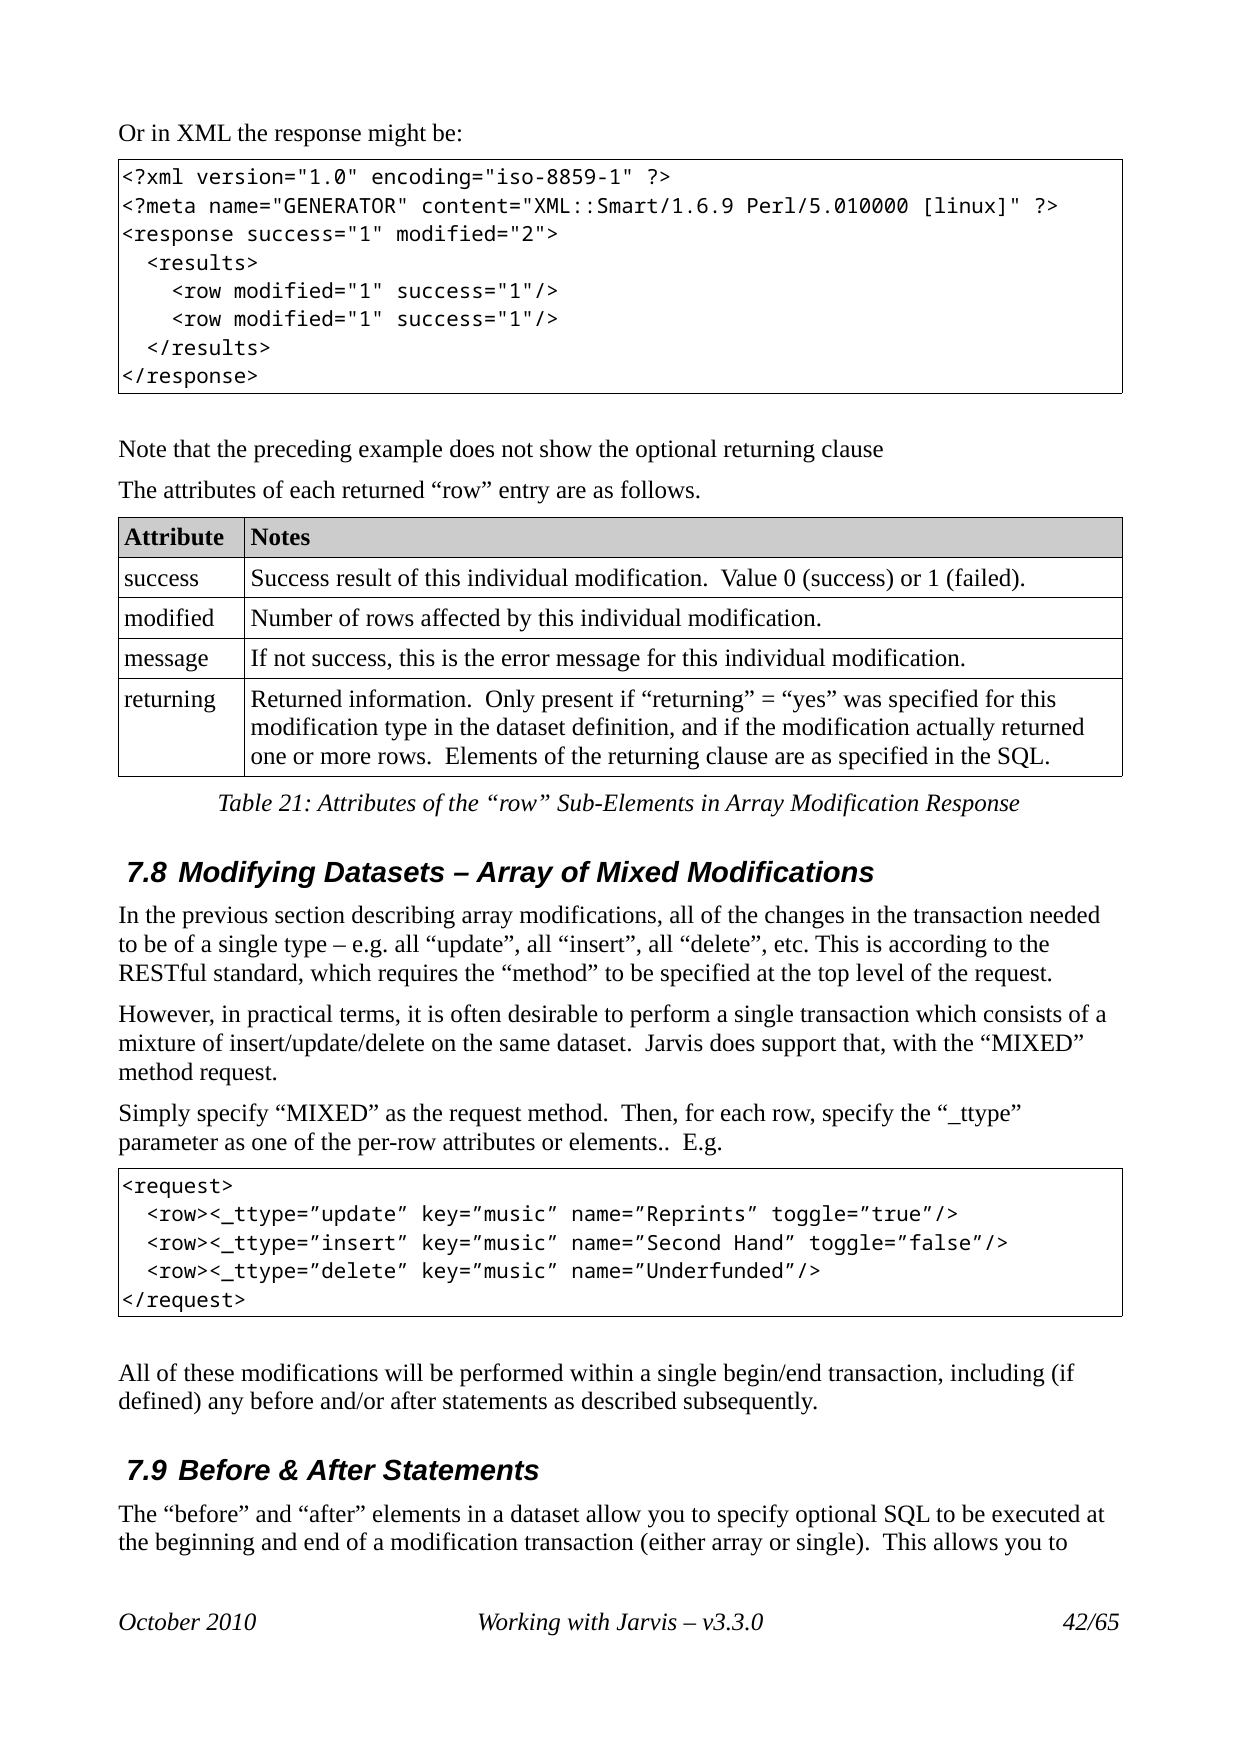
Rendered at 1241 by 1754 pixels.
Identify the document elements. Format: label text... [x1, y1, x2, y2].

text The attributes of each returned “row” entry are as follows. [118, 475, 1122, 504]
text <row><_ttype=”insert” key=”music” name=”Second Hand” toggle=”false”/> [119, 1225, 1122, 1253]
table_cell modified [119, 598, 244, 638]
table_cell Success result of this individual modification. Value 0 (success) or 1 (failed). [245, 558, 1122, 597]
table_cell Number of rows affected by this individual modification. [245, 598, 1122, 638]
text </response> [119, 358, 1122, 393]
table_cell success [119, 558, 244, 597]
text Note that the preceding example does not show the optional returning clause [118, 434, 1122, 463]
table_cell Returned information. Only present if “returning” = “yes” was specified for this modification type in the dataset definition, and if the modification actually returned one or more rows. Elements of the returning clause are as specified in the SQL. [245, 679, 1122, 776]
subtitle Before & After Statements [118, 1453, 1122, 1486]
table_header Attribute [119, 518, 244, 557]
table_cell message [119, 639, 244, 678]
text <request> [119, 1169, 1122, 1197]
table_cell If not success, this is the error message for this individual modification. [245, 639, 1122, 678]
text <row><_ttype=”delete” key=”music” name=”Underfunded”/> [119, 1253, 1122, 1282]
text <results> [119, 245, 1122, 273]
text <row modified="1" success="1"/> [119, 302, 1122, 330]
subtitle Modifying Datasets – Array of Mixed Modifications [118, 854, 1122, 888]
text <row><_ttype=”update” key=”music” name=”Reprints” toggle=”true”/> [119, 1197, 1122, 1225]
text <?meta name="GENERATOR" content="XML::Smart/1.6.9 Perl/5.010000 [linux]" ?> [119, 188, 1122, 216]
text <row modified="1" success="1"/> [119, 273, 1122, 302]
text Or in XML the response might be: [118, 118, 1122, 147]
table_header Notes [245, 518, 1122, 557]
table_cell returning [119, 679, 244, 776]
text </results> [119, 330, 1122, 358]
text <response success="1" modified="2"> [119, 216, 1122, 245]
text <?xml version="1.0" encoding="iso-8859-1" ?> [119, 160, 1122, 188]
text Simply specify “MIXED” as the request method. Then, for each row, specify the “_ttype” parameter as one of the per-row attributes or elements.. E.g. [118, 1098, 1122, 1156]
text However, in practical terms, it is often desirable to perform a single transaction which consists of a mixture of insert/update/delete on the same dataset. Jarvis does support that, with the “MIXED” method request. [118, 999, 1122, 1086]
text Table 21: Attributes of the “row” Sub-Elements in Array Modification Response [118, 788, 1122, 817]
text All of these modifications will be performed within a single begin/end transaction, including (if defined) any before and/or after statements as described subsequently. [118, 1358, 1122, 1415]
text </request> [119, 1282, 1122, 1316]
text The “before” and “after” elements in a dataset allow you to specify optional SQL to be executed at the beginning and end of a modification transaction (either array or single). This allows you to [118, 1499, 1122, 1556]
text In the previous section describing array modifications, all of the changes in the transaction needed to be of a single type – e.g. all “update”, all “insert”, all “delete”, etc. This is according to the RESTful standard, which requires the “method” to be specified at the top level of the request. [118, 901, 1122, 987]
